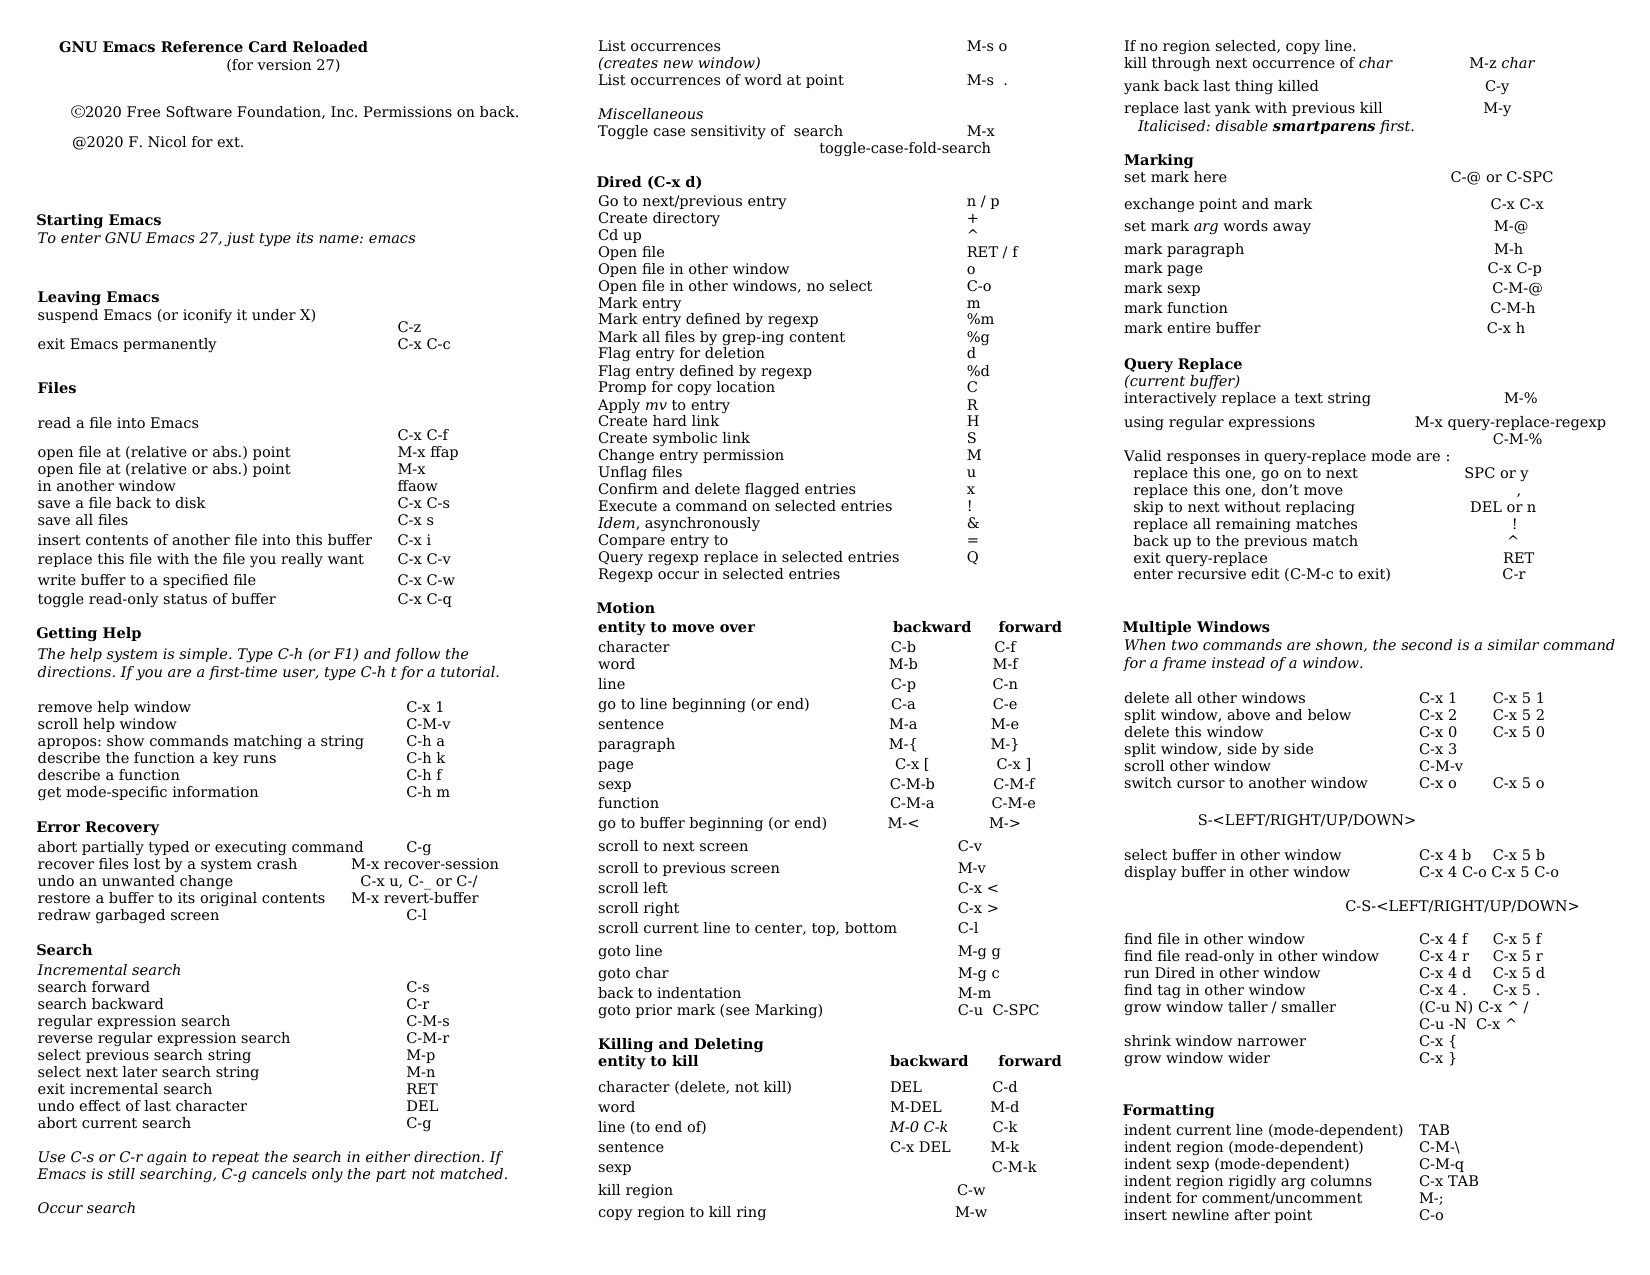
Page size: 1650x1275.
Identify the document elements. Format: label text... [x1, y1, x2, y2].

table_cell C-x C-x [1416, 196, 1588, 218]
table_cell C-x ] [958, 756, 1062, 776]
table_cell line C-p [598, 676, 958, 696]
text C-u -N C-x ^ [1124, 1016, 1616, 1033]
table_cell [398, 247, 459, 306]
text C-M-% [1124, 431, 1616, 448]
text Go to next/previous entry n / p [598, 193, 1055, 209]
text toggle-case-fold-search [819, 140, 1055, 157]
text regular expression search C-M-s [37, 1013, 529, 1030]
table_cell C-x i [398, 531, 459, 551]
text redraw garbaged screen C-l [37, 907, 529, 924]
text reverse regular expression search C-M-r [37, 1030, 529, 1047]
table_cell C-x < [958, 880, 1062, 900]
text indent region (mode-dependent) C-M-\ [1124, 1139, 1616, 1156]
text indent sexp (mode-dependent) C-M-q [1124, 1156, 1616, 1173]
table_cell M-DEL M-d [890, 1099, 1062, 1119]
text 2020 Free Software Foundation, Inc. Permissions on back. @2020 F. Nicol for ext. [71, 104, 529, 150]
table_cell C-M-k [890, 1159, 1062, 1181]
text split window, side by side C-x 3 [1124, 741, 1616, 758]
text display buffer in other window C-x 4 C-o C-x 5 C-o [1124, 864, 1616, 881]
table_cell C-x C-c [398, 335, 459, 414]
text exit query-replace RET [1124, 549, 1616, 566]
table_cell C-x DEL M-k [890, 1139, 1062, 1159]
text replace this one, go on to next SPC or y [1124, 464, 1616, 482]
table_cell M-> [958, 815, 1062, 838]
table_cell C-M-f [958, 776, 1062, 795]
table_cell scroll right [598, 900, 958, 920]
text List occurrences M-s o [598, 38, 1055, 55]
text (for version 27) [37, 57, 529, 74]
subtitle Error Recovery [36, 819, 529, 836]
table_cell mark page [1124, 260, 1416, 280]
table_cell C-e [958, 696, 1062, 716]
subtitle Search [36, 942, 529, 959]
text switch cursor to another window C-x o C-x 5 o S-<LEFT/RIGHT/UP/DOWN> [1124, 775, 1616, 829]
table_cell C-x s [398, 512, 459, 531]
table_cell interactively replace a text string [1124, 390, 1416, 414]
table_cell C-M-h [1416, 300, 1588, 320]
table_cell M-g g [958, 943, 1062, 965]
text Open file RET / f [598, 243, 1055, 261]
table_cell M-g c [958, 965, 1062, 985]
table_cell line (to end of) [598, 1119, 890, 1139]
text Create directory + [598, 209, 1055, 227]
table_cell C-l [958, 920, 1062, 942]
table_cell Leaving Emacs [38, 247, 397, 306]
text List occurrences of word at point M-s . [598, 72, 1055, 89]
text exit incremental search RET [37, 1081, 529, 1098]
text find file read-only in other window C-x 4 r C-x 5 r [1124, 948, 1616, 965]
table_cell scroll left [598, 880, 958, 900]
table_cell open file at (relative or abs.) point open file at (relative or abs.) point in another window save a file back to disk [38, 444, 397, 512]
table_header entity to move over backward forward [598, 619, 1062, 638]
table_cell read a file into Emacs [38, 414, 397, 443]
text find tag in other window C-x 4 . C-x 5 . [1124, 982, 1616, 999]
table_cell M-x ffap M-x ffaow C-x C-s [398, 444, 459, 512]
table_cell C-w [890, 1181, 1062, 1204]
text Change entry permission M [598, 447, 1055, 464]
text undo effect of last character DEL [37, 1098, 529, 1115]
table_cell goto char [598, 965, 890, 985]
text indent region rigidly arg columns C-x TAB [1124, 1173, 1616, 1190]
text apropos: show commands matching a string C-h a [37, 733, 529, 750]
table_cell [890, 985, 958, 1053]
text C-S-<LEFT/RIGHT/UP/DOWN> [1345, 897, 1616, 914]
text Cd up ^ [598, 227, 1055, 243]
table_cell C-@ or C-SPC [1416, 169, 1588, 196]
text find file in other window C-x 4 f C-x 5 f [1124, 931, 1616, 948]
text Flag entry defined by regexp %d [598, 362, 1055, 379]
text delete all other windows C-x 1 C-x 5 1 [1124, 690, 1616, 707]
table_cell If no region selected, copy line. [1124, 38, 1416, 55]
text search backward C-r [37, 996, 529, 1013]
table_cell copy region to kill ring [598, 1204, 890, 1221]
text replace all remaining matches ! [1124, 516, 1616, 532]
table_cell go to buffer beginning (or end) M-< [598, 815, 958, 838]
text replace this one, don’t move , [1124, 482, 1616, 498]
table_cell DEL C-d [890, 1079, 1062, 1099]
text describe a function C-h f [37, 767, 529, 784]
table_cell M-0 C-k C-k [890, 1119, 1062, 1139]
text Query regexp replace in selected entries Q [598, 549, 1055, 566]
table_cell M-v [958, 860, 1062, 880]
text search forward C-s [37, 979, 529, 996]
table_cell M-w [890, 1204, 1062, 1221]
text Mark all files by grep-ing content %g [598, 328, 1055, 345]
table_cell replace this file with the file you really want [38, 551, 397, 571]
table_cell word M-b [598, 656, 958, 676]
table_cell C-x C-f [398, 414, 459, 443]
table_cell sexp [598, 1159, 890, 1181]
table_cell scroll to previous screen [598, 860, 958, 880]
table_cell word [598, 1099, 890, 1119]
table_cell page C-x [ [598, 756, 958, 776]
table_cell replace last yank with previous kill Italicised: disable smartparens first. Marking [1124, 100, 1416, 169]
table_cell mark entire buffer Query Replace (current buffer) [1124, 320, 1416, 390]
table_cell character C-b [598, 639, 958, 656]
text Execute a command on selected entries ! [598, 498, 1055, 515]
table_cell C-z [398, 306, 459, 335]
text GNU Emacs Reference Card Reloaded [59, 38, 529, 55]
text Create hard link H [598, 413, 1055, 430]
text Mark entry m [598, 294, 1055, 311]
text enter recursive edit (C-M-c to exit) C-r [1124, 566, 1616, 583]
text Flag entry for deletion d [598, 345, 1055, 362]
table_cell backward forward [890, 1053, 1062, 1079]
table_cell M-% [1416, 390, 1588, 414]
text describe the function a key runs C-h k [37, 750, 529, 767]
table_cell M-z char [1416, 55, 1588, 78]
table_cell toggle read-only status of buffer [38, 591, 397, 625]
text abort partially typed or executing command C-g [37, 839, 529, 856]
subtitle Starting Emacs [36, 211, 529, 228]
text skip to next without replacing DEL or n [1124, 498, 1616, 516]
table_cell exit Emacs permanently Files [38, 335, 397, 414]
table_cell sexp C-M-b [598, 776, 958, 795]
table_cell yank back last thing killed [1124, 78, 1416, 100]
text split window, above and below C-x 2 C-x 5 2 [1124, 707, 1616, 724]
text Open file in other windows, no select C-o [598, 277, 1055, 294]
table_cell save all files [38, 512, 397, 531]
table_cell kill through next occurrence of char [1124, 55, 1416, 78]
text back up to the previous match ^ [1124, 532, 1616, 549]
picture [70, 104, 85, 118]
table_cell character (delete, not kill) [598, 1079, 890, 1099]
table_cell M-f [958, 656, 1062, 676]
text The help system is simple. Type C-h (or F1) and follow the directions. If you are a first-time user, type C-h t for a tutorial. [37, 646, 529, 681]
text Promp for copy location C [598, 379, 1055, 396]
table_cell M-} [958, 736, 1062, 756]
table_cell C-n [958, 676, 1062, 696]
text run Dired in other window C-x 4 d C-x 5 d [1124, 965, 1616, 982]
text (creates new window) [598, 55, 1055, 72]
subtitle Getting Help [36, 625, 529, 642]
text using regular expressions M-x query-replace-regexp [1124, 414, 1616, 431]
table_cell scroll to next screen [598, 838, 958, 860]
text Regexp occur in selected entries [598, 566, 1055, 583]
table_cell mark sexp [1124, 280, 1416, 300]
table_cell C-x C-q [398, 591, 459, 625]
text delete this window C-x 0 C-x 5 0 [1124, 724, 1616, 741]
text Apply mv to entry R [598, 396, 1055, 413]
text scroll help window C-M-v [37, 716, 529, 733]
table_cell C-x C-w [398, 571, 459, 591]
table_cell M-m C-u C-SPC [958, 985, 1062, 1053]
text Toggle case sensitivity of search M-x [598, 123, 1055, 140]
table_cell C-x h [1416, 320, 1588, 390]
table_cell paragraph M-{ [598, 736, 958, 756]
text grow window wider C-x } [1124, 1050, 1616, 1067]
table_cell sentence M-a [598, 716, 958, 736]
table_cell function C-M-a [598, 795, 958, 815]
table_cell set mark here [1124, 169, 1416, 196]
text select next later search string M-n [37, 1064, 529, 1081]
table_cell C-M-e [958, 795, 1062, 815]
table_cell suspend Emacs (or iconify it under X) [38, 306, 397, 335]
text Valid responses in query-replace mode are : [1124, 448, 1616, 464]
table_cell C-x C-v [398, 551, 459, 571]
table_cell write buffer to a specified file [38, 571, 397, 591]
table_cell entity to kill [598, 1053, 890, 1079]
text recover files lost by a system crash M-x recover-session [37, 856, 529, 873]
table_cell insert contents of another file into this buffer [38, 531, 397, 551]
subtitle Motion [596, 600, 1055, 617]
table_cell [1416, 38, 1588, 55]
table_cell [890, 943, 958, 965]
table_cell goto line [598, 943, 890, 965]
table_cell C-y [1416, 78, 1588, 100]
text Incremental search [37, 962, 529, 979]
table_cell kill region [598, 1181, 890, 1204]
text restore a buffer to its original contents M-x revert-buffer [37, 890, 529, 907]
text insert newline after point C-o [1124, 1207, 1616, 1224]
text select previous search string M-p [37, 1047, 529, 1064]
table_cell mark function [1124, 300, 1416, 320]
text Unflag files u [598, 464, 1055, 481]
table_cell C-v [958, 838, 1062, 860]
table_cell exchange point and mark [1124, 196, 1416, 218]
table_cell M-y [1416, 100, 1588, 169]
text indent current line (mode-dependent) TAB [1124, 1122, 1616, 1139]
table_cell back to indentation goto prior mark (see Marking) Killing and Deleting [598, 985, 890, 1053]
text abort current search C-g [37, 1115, 529, 1132]
text Idem, asynchronously & [598, 515, 1055, 532]
table_cell C-f [958, 639, 1062, 656]
table_header To enter GNU Emacs 27, just type its name: emacs [38, 230, 459, 247]
text Compare entry to = [598, 532, 1055, 549]
table_cell M-@ [1416, 218, 1588, 241]
subtitle Multiple Windows [1122, 618, 1616, 636]
text Open file in other window o [598, 261, 1055, 277]
subtitle Dired (C-x d) [596, 174, 1055, 191]
table_cell C-M-@ [1416, 280, 1588, 300]
text grow window taller / smaller (C-u N) C-x ^ / [1124, 999, 1616, 1016]
table_cell go to line beginning (or end) C-a [598, 696, 958, 716]
table_cell C-x C-p [1416, 260, 1588, 280]
text When two commands are shown, the second is a similar command for a frame instead of a window. [1124, 637, 1616, 672]
text Use C-s or C-r again to repeat the search in either direction. If Emacs is still searching, C-g cancels only the part not matched. [37, 1149, 529, 1183]
text get mode-specific information C-h m [37, 784, 529, 801]
text Confirm and delete flagged entries x [598, 481, 1055, 498]
text shrink window narrower C-x { [1124, 1033, 1616, 1050]
subtitle Formatting [1122, 1102, 1616, 1119]
text scroll other window C-M-v [1124, 758, 1616, 775]
text Create symbolic link S [598, 430, 1055, 447]
table_cell C-x > [958, 900, 1062, 920]
text remove help window C-x 1 [37, 699, 529, 716]
text Occur search [37, 1200, 529, 1217]
table_cell M-h [1416, 241, 1588, 260]
text undo an unwanted change C-x u, C-_ or C-/ [37, 873, 529, 890]
table_cell set mark arg words away [1124, 218, 1416, 241]
table_cell [890, 965, 958, 985]
text Miscellaneous [598, 106, 1055, 123]
table_cell M-e [958, 716, 1062, 736]
text indent for comment/uncomment M-; [1124, 1190, 1616, 1207]
text select buffer in other window C-x 4 b C-x 5 b [1124, 847, 1616, 864]
table_cell mark paragraph [1124, 241, 1416, 260]
text Mark entry defined by regexp %m [598, 311, 1055, 328]
table_cell sentence [598, 1139, 890, 1159]
table_cell scroll current line to center, top, bottom [598, 920, 958, 942]
